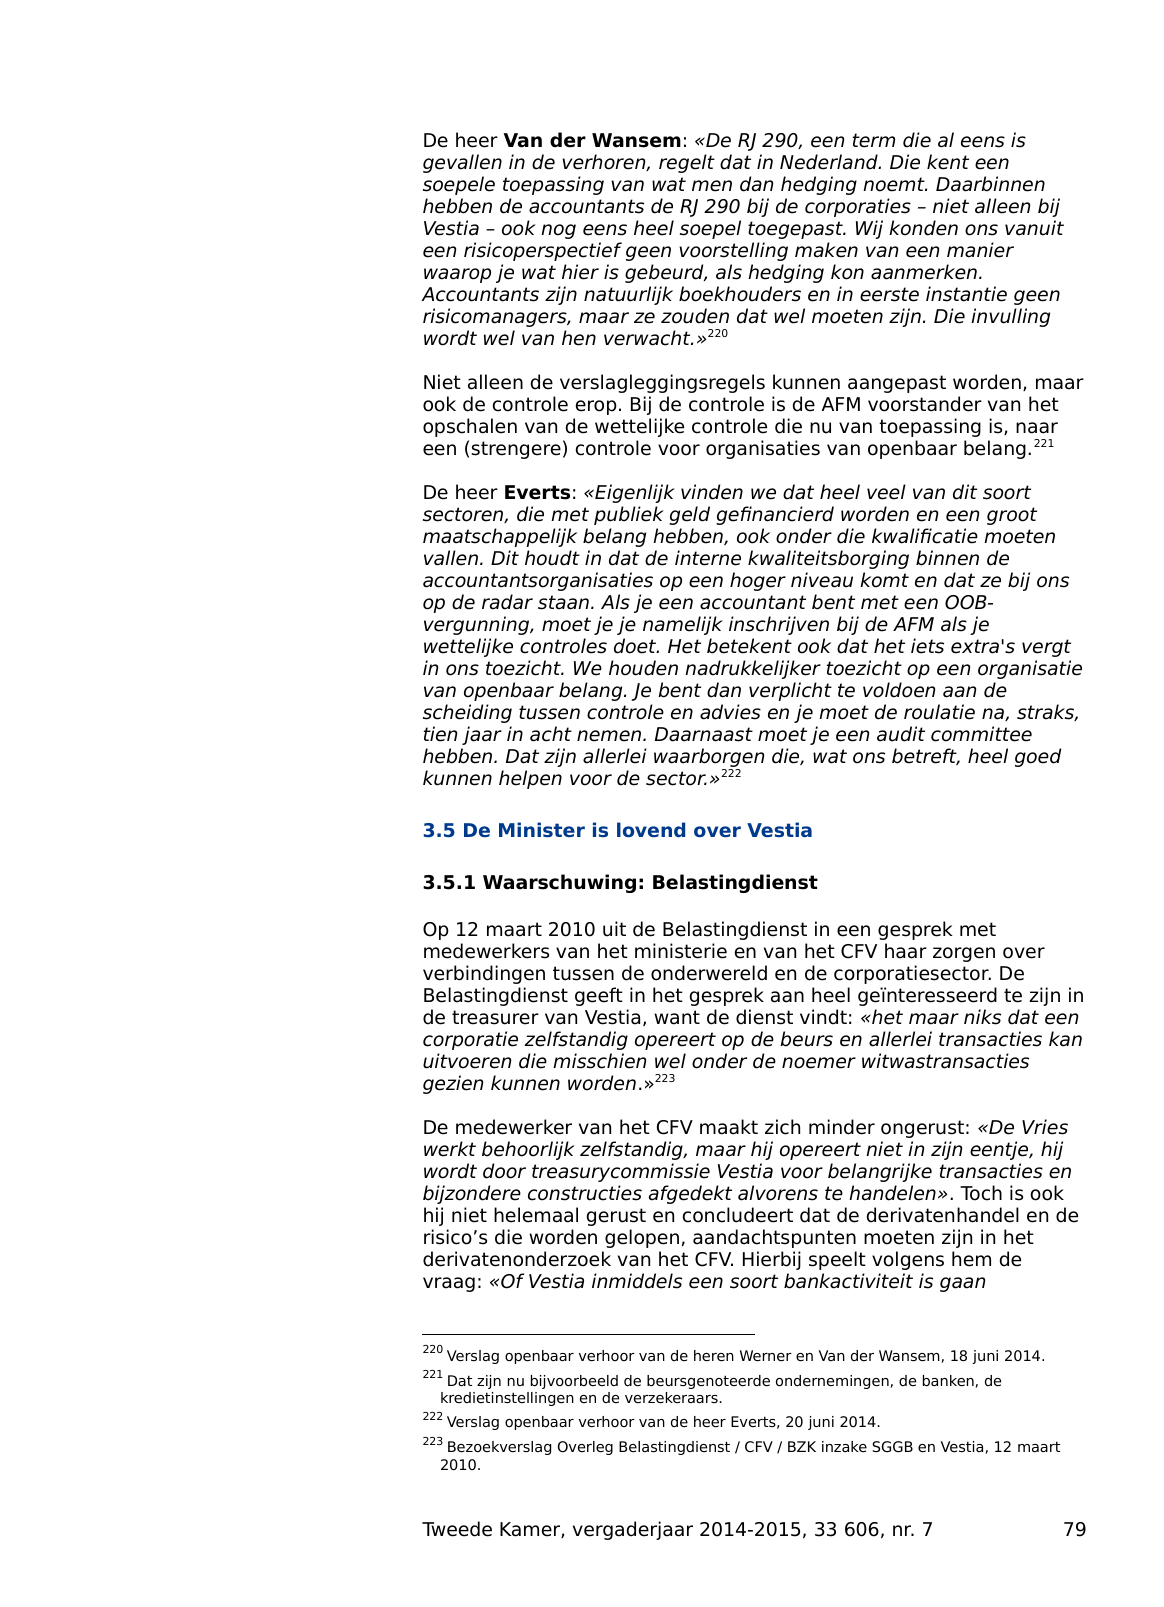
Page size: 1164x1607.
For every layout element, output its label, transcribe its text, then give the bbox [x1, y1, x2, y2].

text Op 12 maart 2010 uit de Belastingdienst in een gesprek met medewerkers van het ministerie en van het CFV haar zorgen over verbindingen tussen de onderwereld en de corporatiesector. De Belastingdienst geeft in het gesprek aan heel geïnteresseerd te zijn in de treasurer van Vestia, want de dienst vindt: «het maar niks dat een corporatie zelfstandig opereert op de beurs en allerlei transacties kan uitvoeren die misschien wel onder de noemer witwastransacties gezien kunnen worden.» [422, 919, 1087, 1094]
text Bezoekverslag Overleg Belastingdienst / CFV / BZK inzake SGGB en Vestia, 12 maart 2010. [422, 1435, 1087, 1474]
text De medewerker van het CFV maakt zich minder ongerust: «De Vries werkt behoorlijk zelfstandig, maar hij opereert niet in zijn eentje, hij wordt door treasurycommissie Vestia voor belangrijke transacties en bijzondere constructies afgedekt alvorens te handelen». Toch is ook hij niet helemaal gerust en concludeert dat de derivatenhandel en de risico’s die worden gelopen, aandachtspunten moeten zijn in het derivatenonderzoek van het CFV. Hierbij speelt volgens hem de vraag: «Of Vestia inmiddels een soort bankactiviteit is gaan [422, 1117, 1087, 1292]
text Dat zijn nu bijvoorbeeld de beursgenoteerde ondernemingen, de banken, de kredietinstellingen en de verzekeraars. [422, 1368, 1087, 1407]
text Verslag openbaar verhoor van de heer Everts, 20 juni 2014. [422, 1410, 1087, 1432]
text Niet alleen de verslagleggingsregels kunnen aangepast worden, maar ook de controle erop. Bij de controle is de AFM voorstander van het opschalen van de wettelijke controle die nu van toepassing is, naar een (strengere) controle voor organisaties van openbaar belang. [422, 372, 1087, 460]
text De heer Van der Wansem: «De RJ 290, een term die al eens is gevallen in de verhoren, regelt dat in Nederland. Die kent een soepele toepassing van wat men dan hedging noemt. Daarbinnen hebben de accountants de RJ 290 bij de corporaties – niet alleen bij Vestia – ook nog eens heel soepel toegepast. Wij konden ons vanuit een risicoperspectief geen voorstelling maken van een manier waarop je wat hier is gebeurd, als hedging kon aanmerken. Accountants zijn natuurlijk boekhouders en in eerste instantie geen risicomanagers, maar ze zouden dat wel moeten zijn. Die invulling wordt wel van hen verwacht.» [422, 130, 1087, 350]
subtitle 3.5 De Minister is lovend over Vestia [422, 820, 1087, 842]
text Verslag openbaar verhoor van de heren Werner en Van der Wansem, 18 juni 2014. [422, 1343, 1087, 1366]
subtitle 3.5.1 Waarschuwing: Belastingdienst [422, 872, 1087, 894]
text De heer Everts: «Eigenlijk vinden we dat heel veel van dit soort sectoren, die met publiek geld gefinancierd worden en een groot maatschappelijk belang hebben, ook onder die kwalificatie moeten vallen. Dit houdt in dat de interne kwaliteitsborging binnen de accountantsorganisaties op een hoger niveau komt en dat ze bij ons op de radar staan. Als je een accountant bent met een OOB-vergunning, moet je je namelijk inschrijven bij de AFM als je wettelijke controles doet. Het betekent ook dat het iets extra's vergt in ons toezicht. We houden nadrukkelijker toezicht op een organisatie van openbaar belang. Je bent dan verplicht te voldoen aan de scheiding tussen controle en advies en je moet de roulatie na, straks, tien jaar in acht nemen. Daarnaast moet je een audit committee hebben. Dat zijn allerlei waarborgen die, wat ons betreft, heel goed kunnen helpen voor de sector.» [422, 482, 1087, 790]
